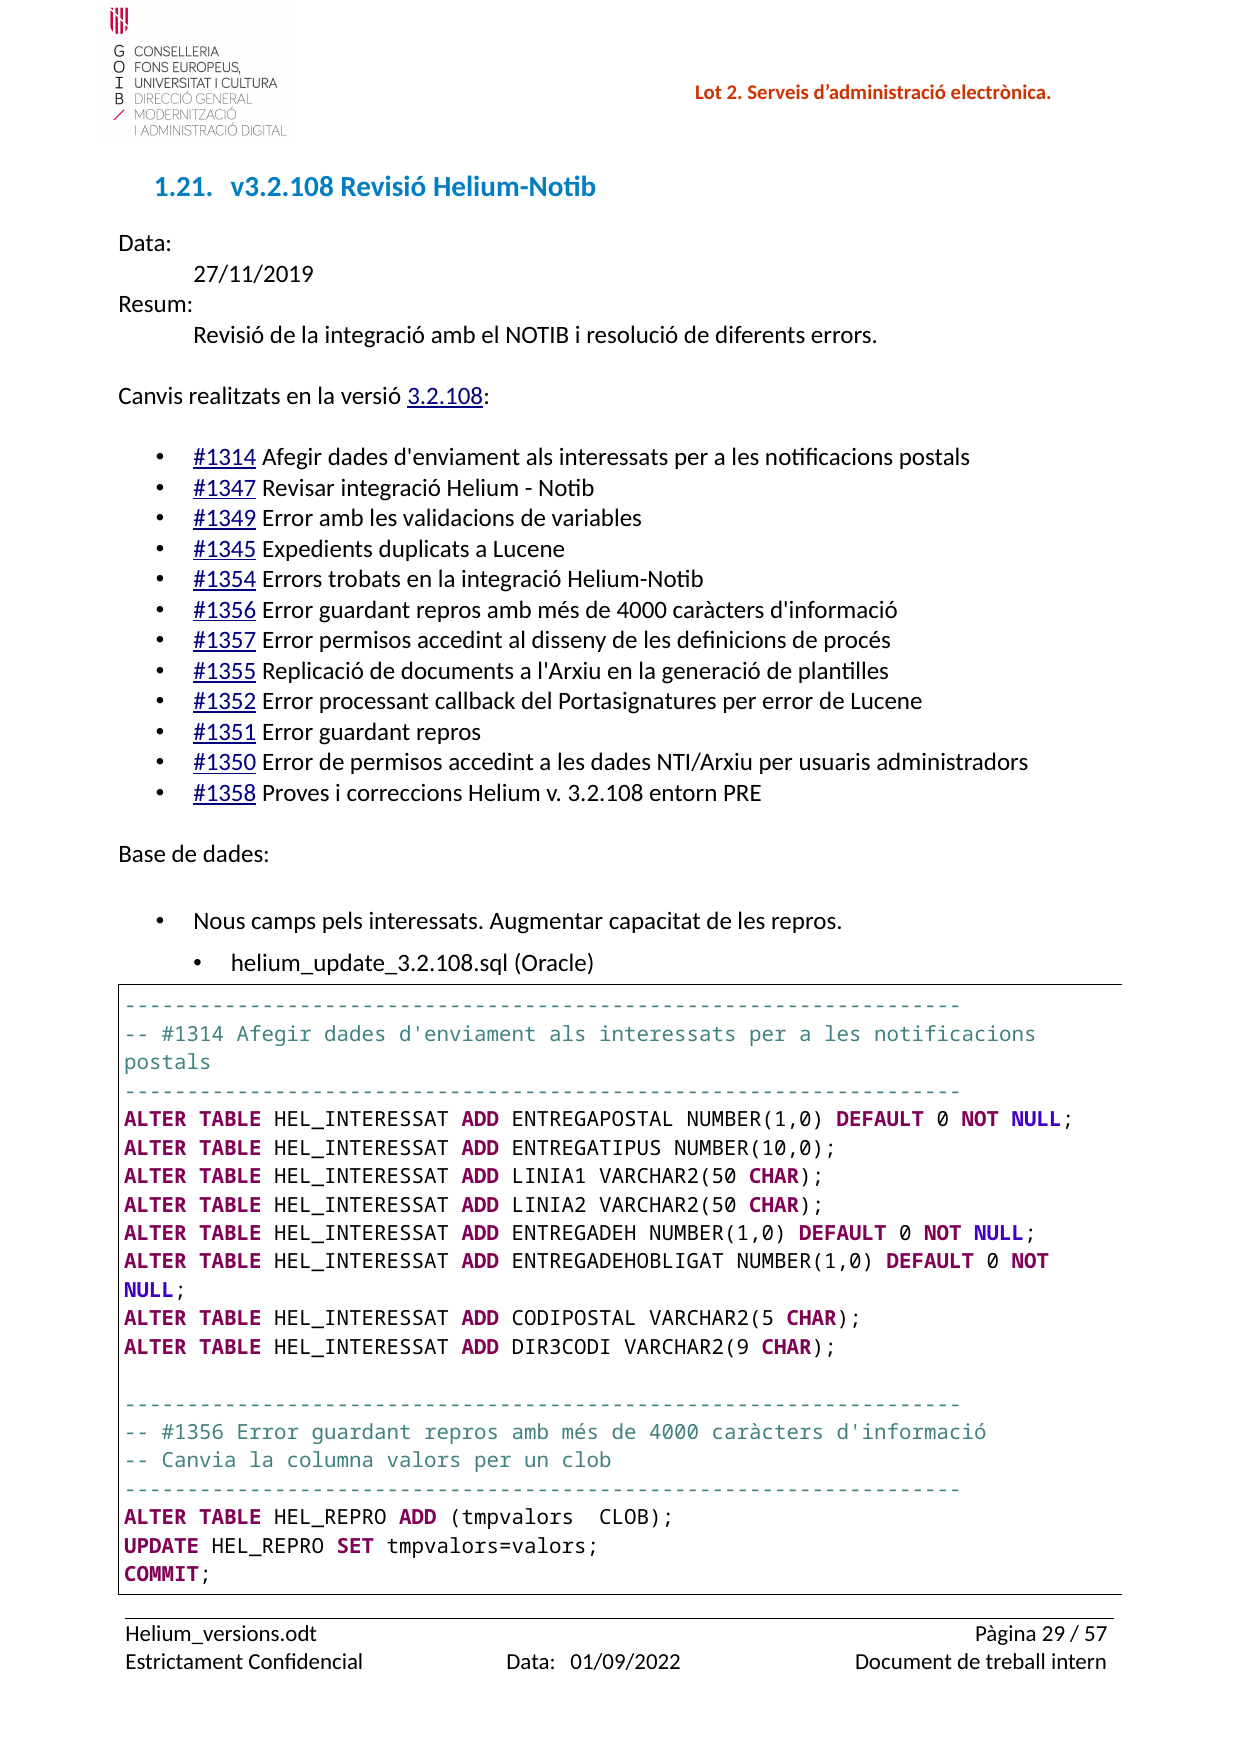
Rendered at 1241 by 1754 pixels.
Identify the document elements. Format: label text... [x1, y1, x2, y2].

text 27/11/2019 [118, 258, 1122, 289]
list Nous camps pels interessats. Augmentar capacitat de les repros. [156, 905, 1122, 936]
list #1358 Proves i correccions Helium v. 3.2.108 entorn PRE [156, 777, 1122, 807]
list helium_update_3.2.108.sql (Oracle) [193, 947, 1122, 978]
text Revisió de la integració amb el NOTIB i resolució de diferents errors. [118, 319, 1122, 350]
list #1345 Expedients duplicats a Lucene [156, 533, 1122, 563]
text Resum: [118, 289, 1122, 319]
list #1352 Error processant callback del Portasignatures per error de Lucene [156, 685, 1122, 716]
text Canvis realitzats en la versió 3.2.108: [118, 380, 1122, 411]
subtitle v3.2.108 Revisió Helium-Notib [153, 168, 1122, 204]
list #1347 Revisar integració Helium - Notib [156, 472, 1122, 502]
list #1357 Error permisos accedint al disseny de les definicions de procés [156, 624, 1122, 655]
list #1350 Error de permisos accedint a les dades NTI/Arxiu per usuaris administradors [156, 746, 1122, 777]
list #1349 Error amb les validacions de variables [156, 502, 1122, 533]
list #1354 Errors trobats en la integració Helium-Notib [156, 563, 1122, 594]
list #1356 Error guardant repros amb més de 4000 caràcters d'informació [156, 594, 1122, 624]
table_header ------------------------------------------------------------------- -- #1314 Afegir dades d'enviament als interessats per a les notificacions postals ------------------------------------------------------------------- ALTER TABLE HEL_INTERESSAT ADD ENTREGAPOSTAL NUMBER(1,0) DEFAULT 0 NOT NULL; ALTER TABLE HEL_INTERESSAT ADD ENTREGATIPUS NUMBER(10,0); ALTER TABLE HEL_INTERESSAT ADD LINIA1 VARCHAR2(50 CHAR); ALTER TABLE HEL_INTERESSAT ADD LINIA2 VARCHAR2(50 CHAR); ALTER TABLE HEL_INTERESSAT ADD ENTREGADEH NUMBER(1,0) DEFAULT 0 NOT NULL; ALTER TABLE HEL_INTERESSAT ADD ENTREGADEHOBLIGAT NUMBER(1,0) DEFAULT 0 NOT NULL; ALTER TABLE HEL_INTERESSAT ADD CODIPOSTAL VARCHAR2(5 CHAR); ALTER TABLE HEL_INTERESSAT ADD DIR3CODI VARCHAR2(9 CHAR); ------------------------------------------------------------------- -- #1356 Error guardant repros amb més de 4000 caràcters d'informació -- Canvia la columna valors per un clob ------------------------------------------------------------------- ALTER TABLE HEL_REPRO ADD (tmpvalors CLOB); UPDATE HEL_REPRO SET tmpvalors=valors; COMMIT; [119, 985, 1122, 1593]
list #1351 Error guardant repros [156, 716, 1122, 746]
text Base de dades: [118, 838, 1122, 868]
list #1355 Replicació de documents a l'Arxiu en la generació de plantilles [156, 655, 1122, 685]
picture [100, 0, 297, 144]
list #1314 Afegir dades d'enviament als interessats per a les notificacions postals [156, 441, 1122, 472]
text Data: [118, 228, 1122, 258]
